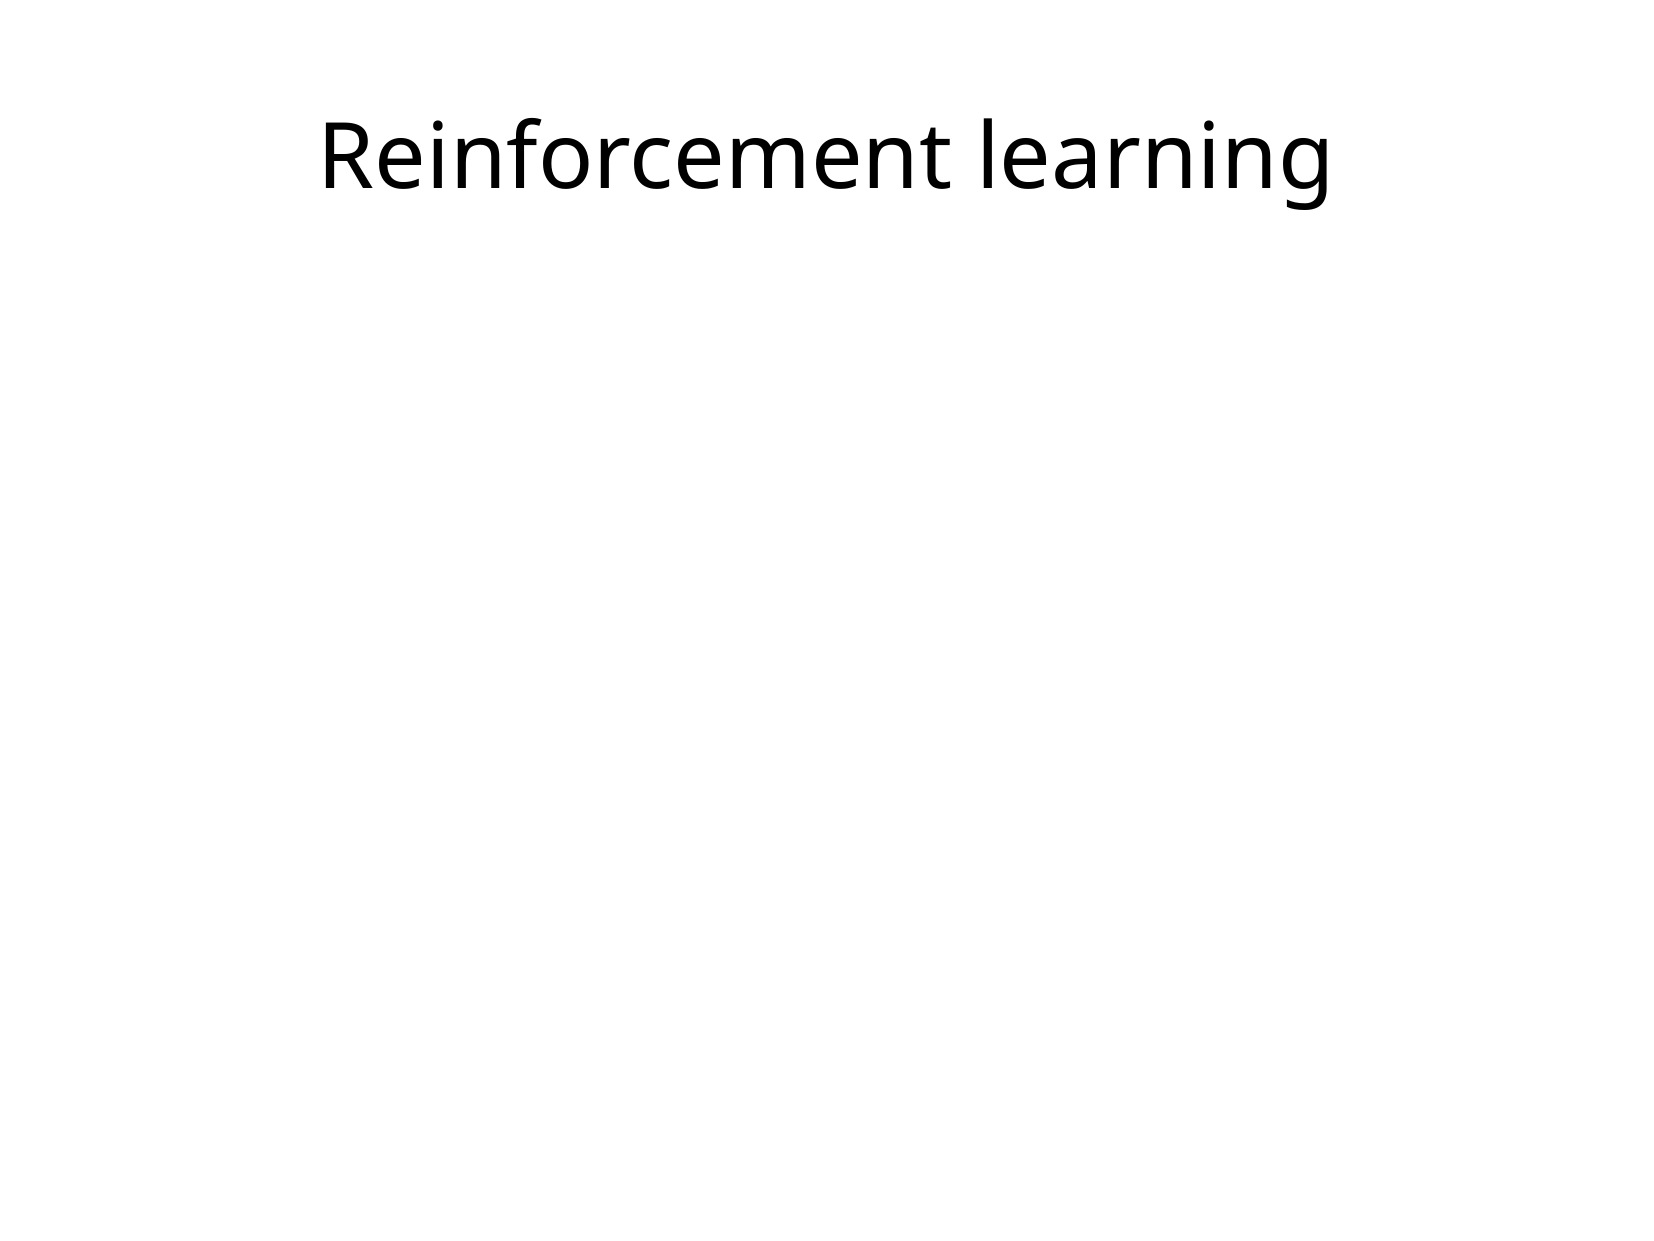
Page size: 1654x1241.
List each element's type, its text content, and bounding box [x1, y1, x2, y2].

title Reinforcement learning [82, 49, 1571, 257]
